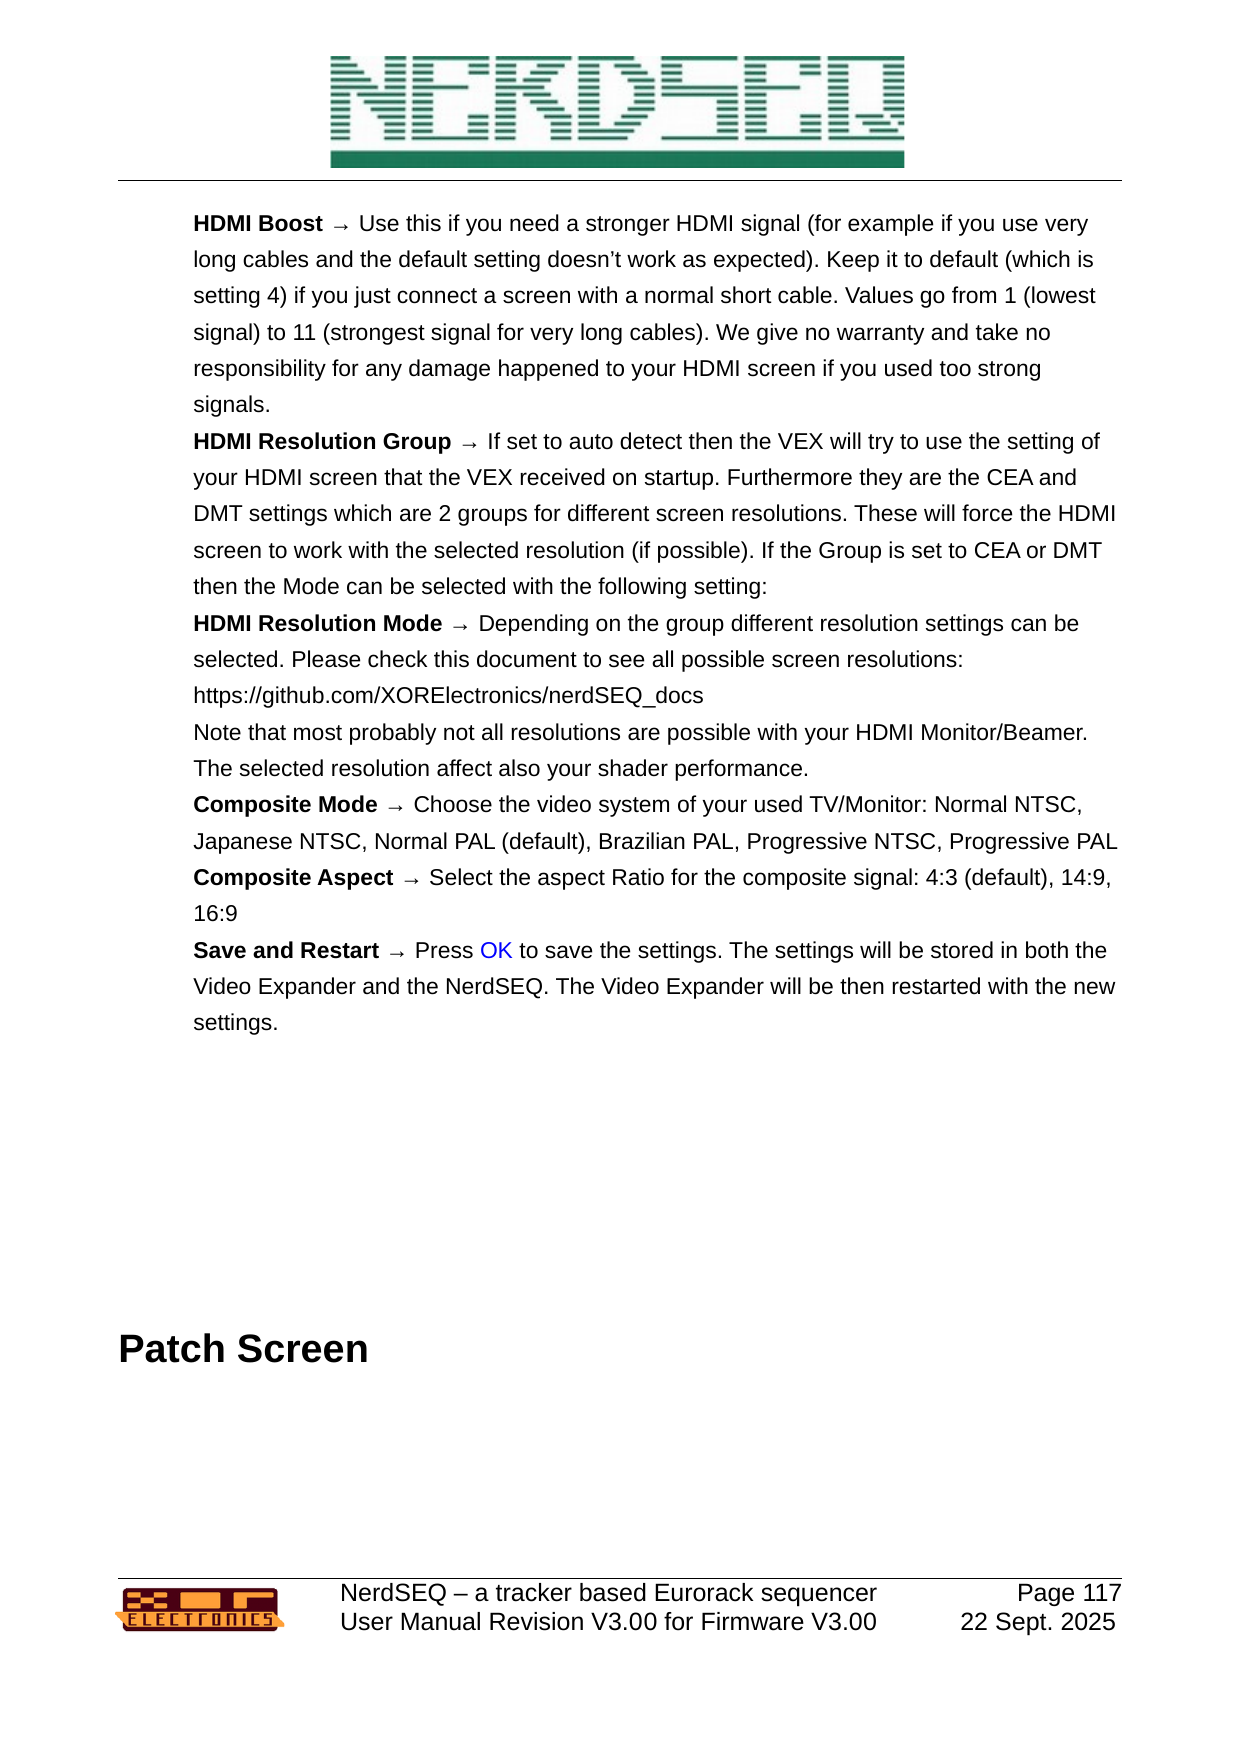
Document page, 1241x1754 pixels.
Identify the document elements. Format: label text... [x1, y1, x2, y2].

text Composite Aspect → Select the aspect Ratio for the composite signal: 4:3 (default), 14:9, 16:9 [193, 864, 1122, 927]
text HDMI Resolution Group → If set to auto detect then the VEX will try to use the setting of your HDMI screen that the VEX received on startup. Furthermore they are the CEA and DMT settings which are 2 groups for different screen resolutions. These will force the HDMI screen to work with the selected resolution (if possible). If the Group is set to CEA or DMT then the Mode can be selected with the following setting: [193, 428, 1122, 599]
text HDMI Boost → Use this if you need a stronger HDMI signal (for example if you use very long cables and the default setting doesn’t work as expected). Keep it to default (which is setting 4) if you just connect a screen with a normal short cable. Values go from 1 (lowest signal) to 11 (strongest signal for very long cables). We give no warranty and take no responsibility for any damage happened to your HDMI screen if you used too strong signals. [193, 209, 1122, 418]
text HDMI Resolution Mode → Depending on the group different resolution settings can be selected. Please check this document to see all possible screen resolutions: [193, 609, 1122, 672]
picture [115, 1584, 285, 1634]
text The selected resolution affect also your shader performance. [193, 755, 1122, 781]
picture [330, 56, 905, 168]
text Save and Restart → Press OK to save the settings. The settings will be stored in both the Video Expander and the NerdSEQ. The Video Expander will be then restarted with the new settings. [193, 937, 1122, 1036]
subtitle Patch Screen [118, 1325, 1122, 1371]
text https://github.com/XORElectronics/nerdSEQ_docs [193, 682, 1122, 708]
text Note that most probably not all resolutions are possible with your HDMI Monitor/Beamer. [193, 718, 1122, 745]
text Composite Mode → Choose the video system of your used TV/Monitor: Normal NTSC, Japanese NTSC, Normal PAL (default), Brazilian PAL, Progressive NTSC, Progressive PAL [193, 791, 1122, 854]
